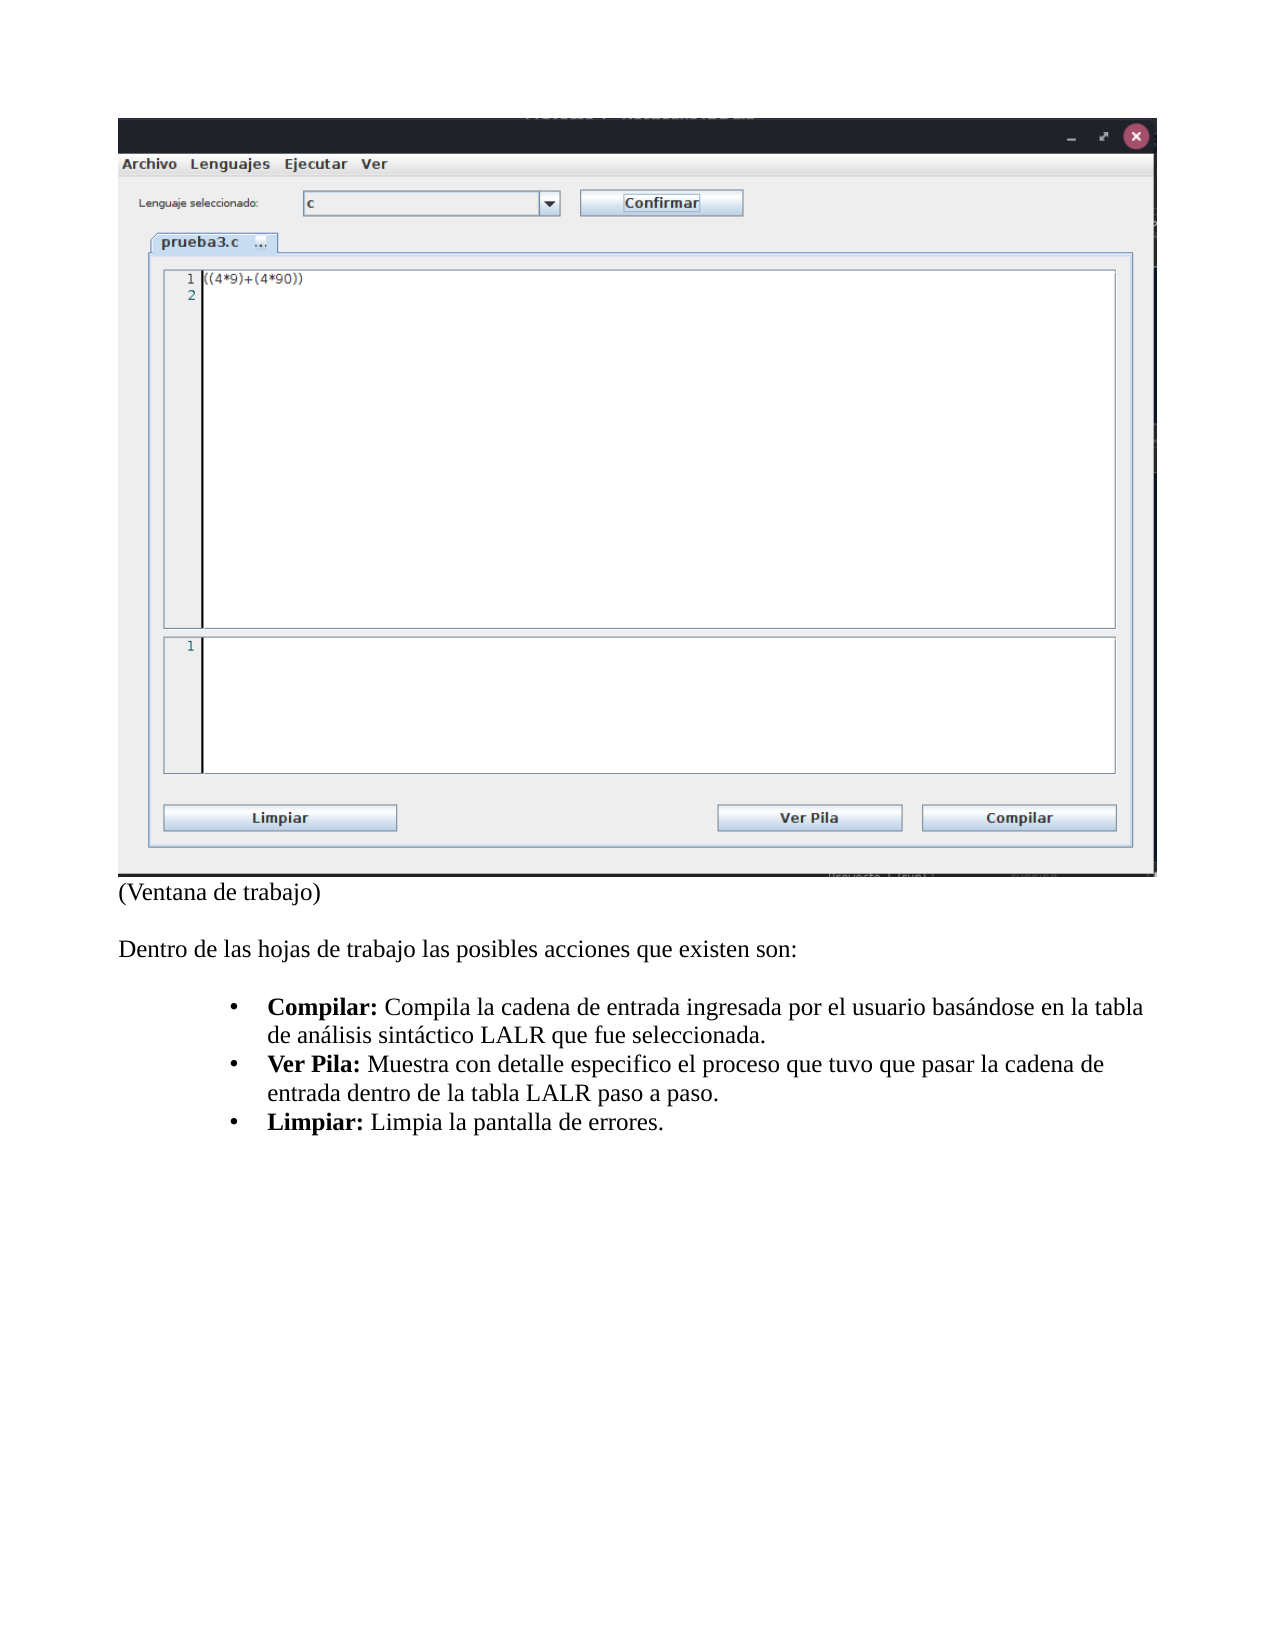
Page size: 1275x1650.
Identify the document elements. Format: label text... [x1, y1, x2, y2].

list Limpiar: Limpia la pantalla de errores. [229, 1107, 1157, 1135]
list Ver Pila: Muestra con detalle especifico el proceso que tuvo que pasar la cadena de entrada dentro de la tabla LALR paso a paso. [229, 1049, 1157, 1107]
picture [118, 118, 1157, 877]
text Dentro de las hojas de trabajo las posibles acciones que existen son: [118, 934, 1157, 963]
list Compilar: Compila la cadena de entrada ingresada por el usuario basándose en la tabla de análisis sintáctico LALR que fue seleccionada. [229, 992, 1157, 1049]
text (Ventana de trabajo) [118, 877, 1157, 905]
